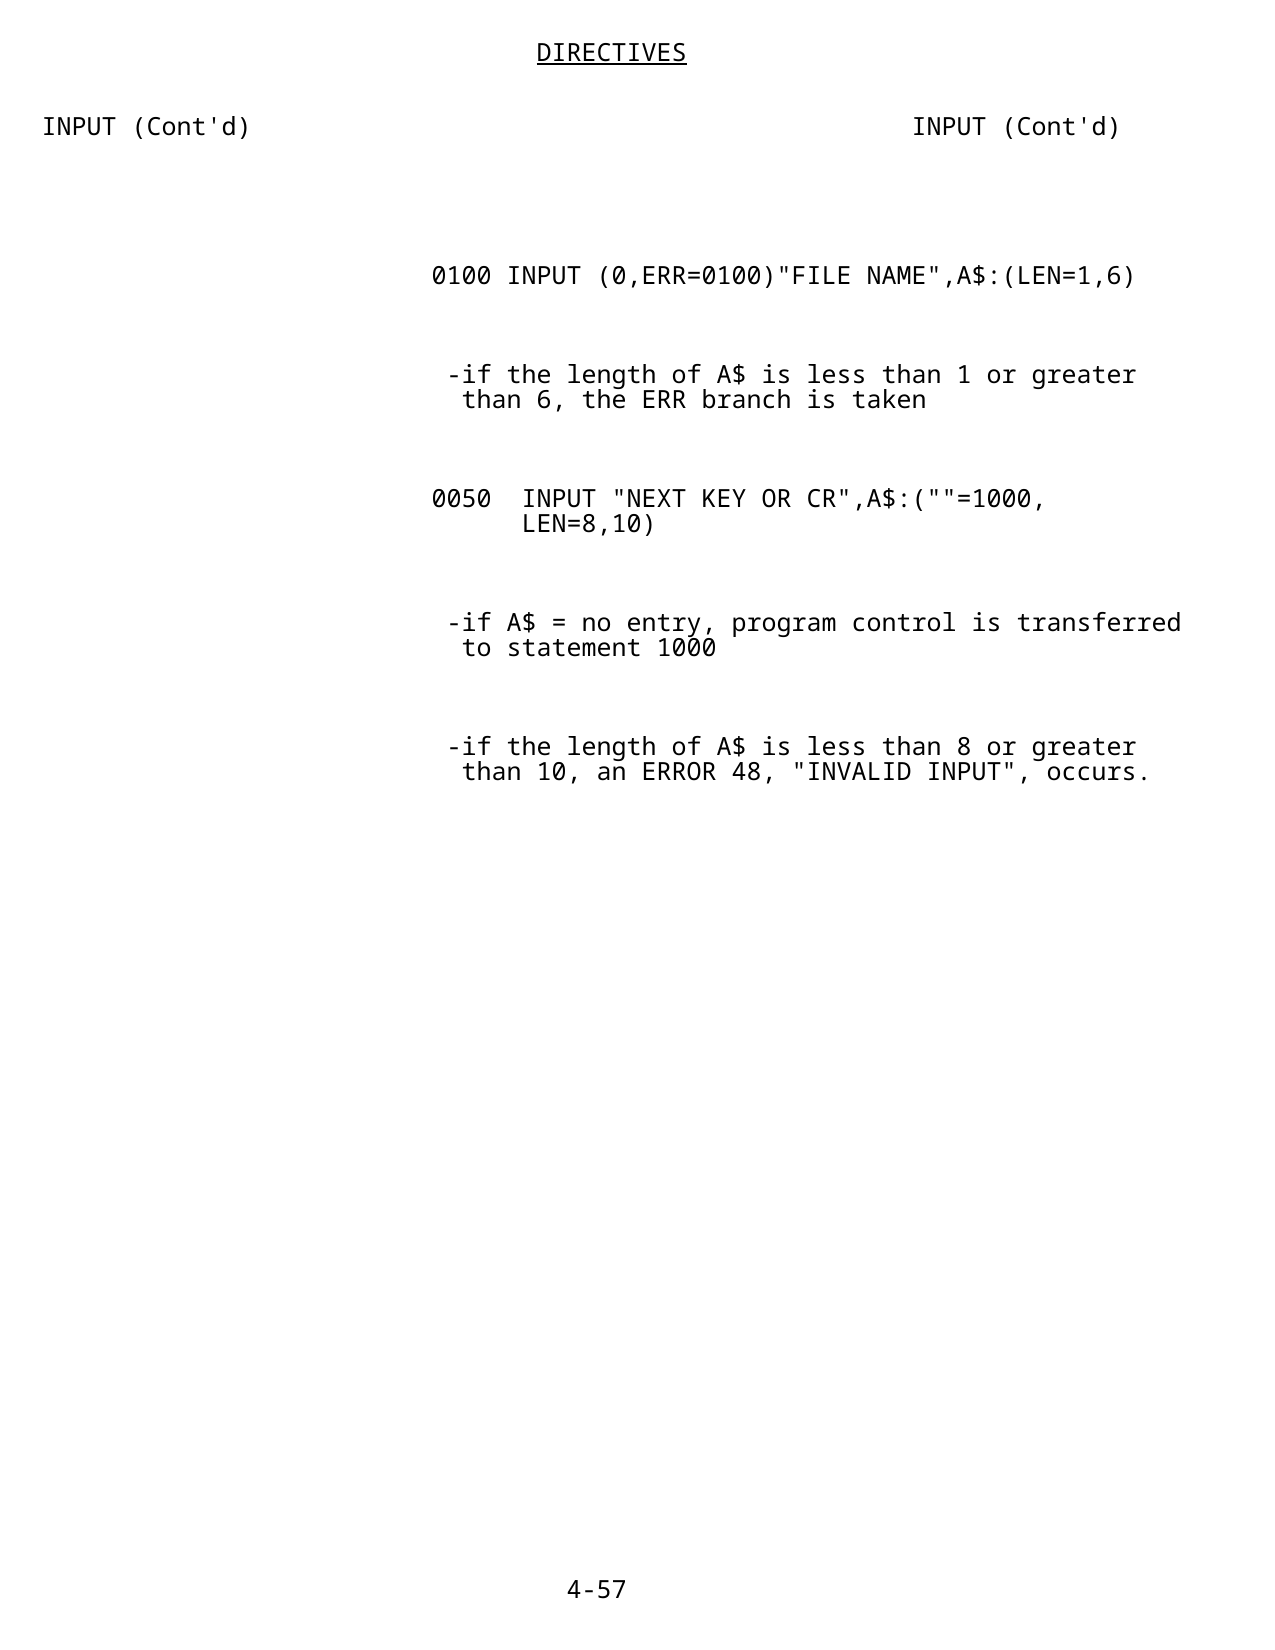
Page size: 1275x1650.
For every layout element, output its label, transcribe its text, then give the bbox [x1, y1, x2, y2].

text 0050 INPUT "NEXT KEY OR CR",A$:(""=1000, [41, 488, 1234, 512]
text INPUT (Cont'd) INPUT (Cont'd) [41, 116, 1234, 141]
text than 10, an ERROR 48, "INVALID INPUT", occurs. [41, 760, 1234, 785]
text 0100 INPUT (0,ERR=0100)"FILE NAME",A$:(LEN=1,6) [41, 264, 1234, 289]
text 4-57 [41, 1578, 1234, 1603]
text to statement 1000 [41, 636, 1234, 661]
text -if the length of A$ is less than 1 or greater [41, 364, 1234, 388]
text -if A$ = no entry, program control is transferred [41, 612, 1234, 636]
text than 6, the ERR branch is taken [41, 388, 1234, 413]
text -if the length of A$ is less than 8 or greater [41, 736, 1234, 760]
text DIRECTIVES [41, 41, 1234, 66]
text LEN=8,10) [41, 512, 1234, 537]
